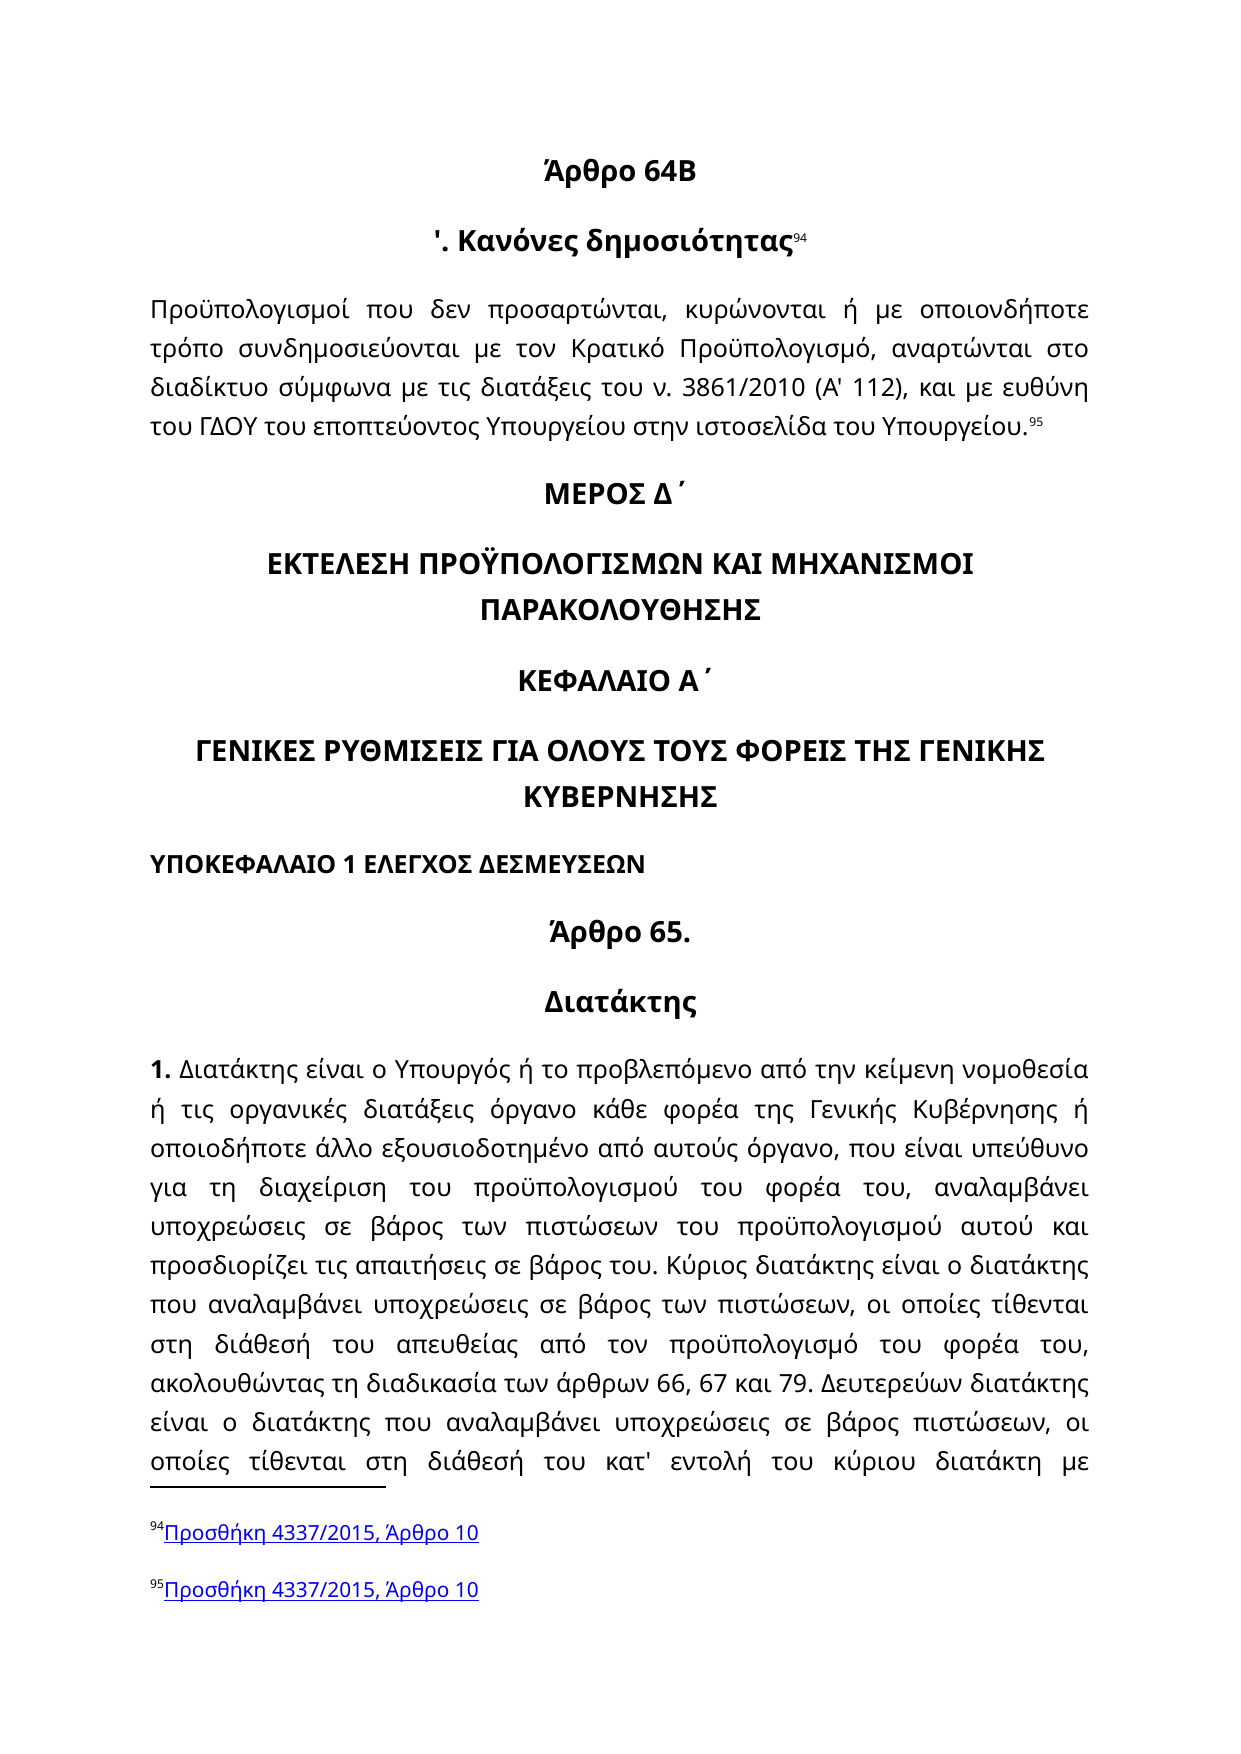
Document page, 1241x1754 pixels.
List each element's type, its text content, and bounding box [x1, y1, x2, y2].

subtitle ΕΚΤΕΛΕΣΗ ΠΡΟΫΠΟΛΟΓΙΣΜΩΝ ΚΑΙ ΜΗΧΑΝΙΣΜΟΙ ΠΑΡΑΚΟΛΟΥΘΗΣΗΣ [150, 543, 1090, 629]
text Προσθήκη 4337/2015, Άρθρο 10 [150, 1518, 1090, 1546]
subtitle ΚΕΦΑΛΑΙΟ Α΄ [150, 660, 1090, 699]
subtitle ΜΕΡΟΣ Δ΄ [150, 473, 1090, 513]
subtitle Διατάκτης [150, 981, 1090, 1021]
subtitle '. Κανόνες δημοσιότητας [150, 221, 1090, 260]
subtitle ΓΕΝΙΚΕΣ ΡΥΘΜΙΣΕΙΣ ΓΙΑ ΟΛΟΥΣ ΤΟΥΣ ΦΟΡΕΙΣ ΤΗΣ ΓΕΝΙΚΗΣ ΚΥΒΕΡΝΗΣΗΣ [150, 730, 1090, 816]
text 1. Διατάκτης είναι ο Υπουργός ή το προβλεπόμενο από την κείμενη νομοθεσία ή τις οργανικές διατάξεις όργανο κάθε φορέα της Γενικής Κυβέρνησης ή οποιοδήποτε άλλο εξουσιοδοτημένο από αυτούς όργανο, που είναι υπεύθυνο για τη διαχείριση του προϋπολογισμού του φορέα του, αναλαμβάνει υποχρεώσεις σε βάρος των πιστώσεων του προϋπολογισμού αυτού και προσδιορίζει τις απαιτήσεις σε βάρος του. Κύριος διατάκτης είναι ο διατάκτης που αναλαμβάνει υποχρεώσεις σε βάρος των πιστώσεων, οι οποίες τίθενται στη διάθεσή του απευθείας από τον προϋπολογισμό του φορέα του, ακολουθώντας τη διαδικασία των άρθρων 66, 67 και 79. Δευτερεύων διατάκτης είναι ο διατάκτης που αναλαμβάνει υποχρεώσεις σε βάρος πιστώσεων, οι οποίες τίθενται στη διάθεσή του κατ' εντολή του κύριου διατάκτη με [150, 1052, 1090, 1478]
subtitle Άρθρο 64Β [150, 150, 1090, 190]
text Προϋπολογισμοί που δεν προσαρτώνται, κυρώνονται ή με οποιονδήποτε τρόπο συνδημοσιεύονται με τον Κρατικό Προϋπολογισμό, αναρτώνται στο διαδίκτυο σύμφωνα με τις διατάξεις του ν. 3861/2010 (Α' 112), και με ευθύνη του ΓΔΟΥ του εποπτεύοντος Υπουργείου στην ιστοσελίδα του Υπουργείου. [150, 291, 1090, 443]
subtitle Άρθρο 65. [150, 911, 1090, 951]
text ΥΠΟΚΕΦΑΛΑΙΟ 1 ΕΛΕΓΧΟΣ ΔΕΣΜΕΥΣΕΩΝ [150, 847, 1090, 881]
text Προσθήκη 4337/2015, Άρθρο 10 [150, 1576, 1090, 1604]
